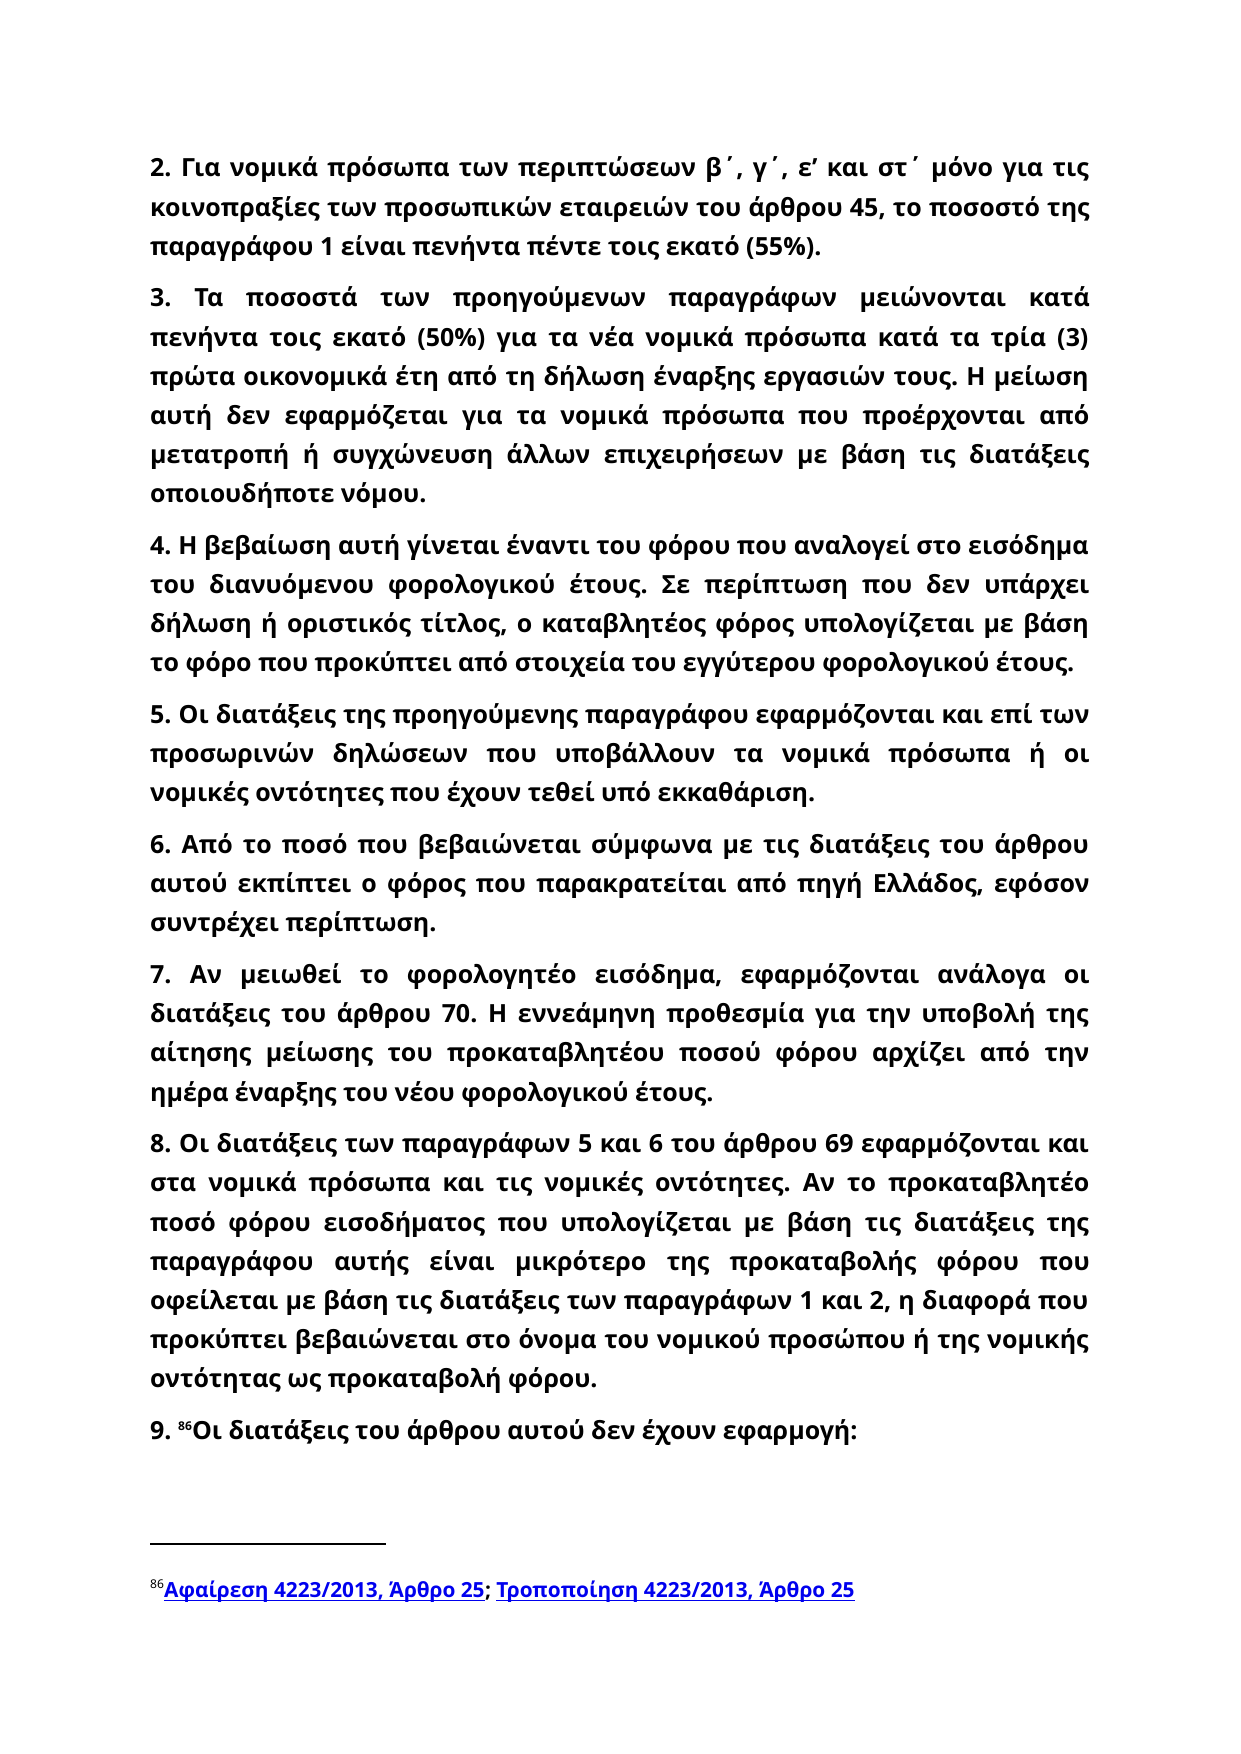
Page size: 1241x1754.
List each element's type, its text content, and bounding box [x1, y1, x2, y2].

text Αφαίρεση 4223/2013, Άρθρο 25; Τροποποίηση 4223/2013, Άρθρο 25 [150, 1576, 1090, 1604]
text 4. Η βεβαίωση αυτή γίνεται έναντι του φόρου που αναλογεί στο εισόδημα του διανυόμενου φορολογικού έτους. Σε περίπτωση που δεν υπάρχει δήλωση ή οριστικός τίτλος, ο καταβλητέος φόρος υπολογίζεται με βάση το φόρο που προκύπτει από στοιχεία του εγγύτερου φορολογικού έτους. [150, 527, 1090, 679]
text 3. Τα ποσοστά των προηγούμενων παραγράφων μειώνονται κατά πενήντα τοις εκατό (50%) για τα νέα νομικά πρόσωπα κατά τα τρία (3) πρώτα οικονομικά έτη από τη δήλωση έναρξης εργασιών τους. Η μείωση αυτή δεν εφαρμόζεται για τα νομικά πρόσωπα που προέρχονται από μετατροπή ή συγχώνευση άλλων επιχειρήσεων με βάση τις διατάξεις οποιουδήποτε νόμου. [150, 280, 1090, 510]
text 5. Οι διατάξεις της προηγούμενης παραγράφου εφαρμόζονται και επί των προσωρινών δηλώσεων που υποβάλλουν τα νομικά πρόσωπα ή οι νομικές οντότητες που έχουν τεθεί υπό εκκαθάριση. [150, 697, 1090, 809]
text 6. Από το ποσό που βεβαιώνεται σύμφωνα με τις διατάξεις του άρθρου αυτού εκπίπτει ο φόρος που παρακρατείται από πηγή Ελλάδος, εφόσον συντρέχει περίπτωση. [150, 827, 1090, 939]
text 9. Οι διατάξεις του άρθρου αυτού δεν έχουν εφαρμογή: [150, 1412, 1090, 1447]
text 7. Αν μειωθεί το φορολογητέο εισόδημα, εφαρμόζονται ανάλογα οι διατάξεις του άρθρου 70. Η εννεάμηνη προθεσμία για την υποβολή της αίτησης μείωσης του προκαταβλητέου ποσού φόρου αρχίζει από την ημέρα έναρξης του νέου φορολογικού έτους. [150, 957, 1090, 1108]
text 2. Για νομικά πρόσωπα των περιπτώσεων β΄, γ΄, ε’ και στ΄ μόνο για τις κοινοπραξίες των προσωπικών εταιρειών του άρθρου 45, το ποσοστό της παραγράφου 1 είναι πενήντα πέντε τοις εκατό (55%). [150, 150, 1090, 262]
text 8. Οι διατάξεις των παραγράφων 5 και 6 του άρθρου 69 εφαρμόζονται και στα νομικά πρόσωπα και τις νομικές οντότητες. Αν το προκαταβλητέο ποσό φόρου εισοδήματος που υπολογίζεται με βάση τις διατάξεις της παραγράφου αυτής είναι μικρότερο της προκαταβολής φόρου που οφείλεται με βάση τις διατάξεις των παραγράφων 1 και 2, η διαφορά που προκύπτει βεβαιώνεται στο όνομα του νομικού προσώπου ή της νομικής οντότητας ως προκαταβολή φόρου. [150, 1126, 1090, 1395]
